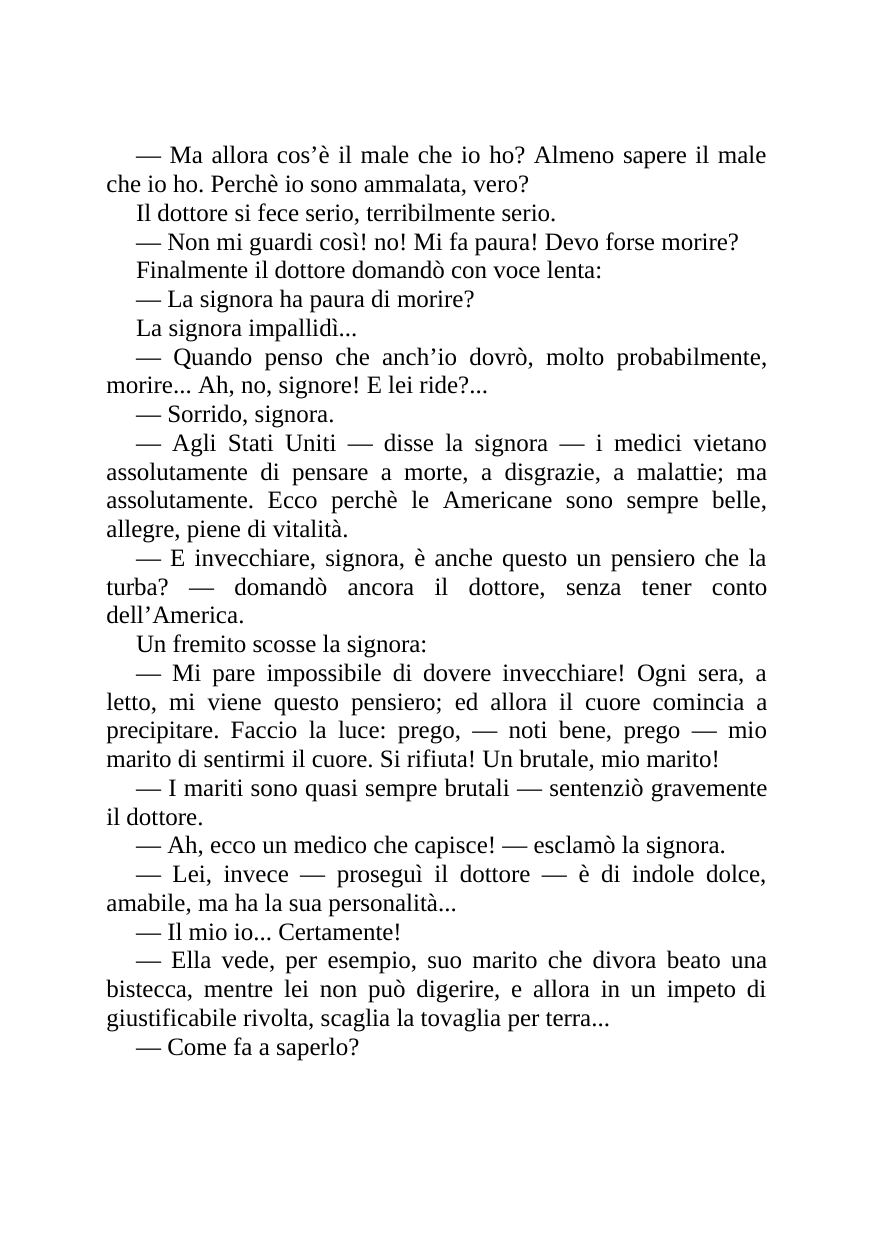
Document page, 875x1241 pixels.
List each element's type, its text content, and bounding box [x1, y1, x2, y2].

text — Non mi guardi così! no! Mi fa paura! Devo forse morire? [106, 227, 768, 255]
text — I mariti sono quasi sempre brutali — sentenziò gravemente il dottore. [106, 773, 768, 830]
text — Agli Stati Uniti — disse la signora — i medici vietano assolutamente di pensare a morte, a disgrazie, a malattie; ma assolutamente. Ecco perchè le Americane sono sempre belle, allegre, piene di vitalità. [106, 428, 768, 543]
text — Quando penso che anch’io dovrò, molto probabilmente, morire... Ah, no, signore! E lei ride?... [106, 342, 768, 399]
text — Sorrido, signora. [106, 399, 768, 428]
text — E invecchiare, signora, è anche questo un pensiero che la turba? — domandò ancora il dottore, senza tener conto dell’America. [106, 543, 768, 629]
text — Il mio io... Certamente! [106, 917, 768, 945]
text — La signora ha paura di morire? [106, 284, 768, 313]
text — Ah, ecco un medico che capisce! — esclamò la signora. [106, 830, 768, 859]
text — Mi pare impossibile di dovere invecchiare! Ogni sera, a letto, mi viene questo pensiero; ed allora il cuore comincia a precipitare. Faccio la luce: prego, — noti bene, prego — mio marito di sentirmi il cuore. Si rifiuta! Un brutale, mio marito! [106, 658, 768, 773]
text Finalmente il dottore domandò con voce lenta: [106, 255, 768, 284]
text La signora impallidì... [106, 313, 768, 342]
text — Ma allora cos’è il male che io ho? Almeno sapere il male che io ho. Perchè io sono ammalata, vero? [106, 140, 768, 198]
text — Come fa a saperlo? [106, 1032, 768, 1060]
text — Lei, invece — proseguì il dottore — è di indole dolce, amabile, ma ha la sua personalità... [106, 859, 768, 917]
text Un fremito scosse la signora: [106, 629, 768, 658]
text Il dottore si fece serio, terribilmente serio. [106, 198, 768, 227]
text — Ella vede, per esempio, suo marito che divora beato una bistecca, mentre lei non può digerire, e allora in un impeto di giustificabile rivolta, scaglia la tovaglia per terra... [106, 945, 768, 1032]
